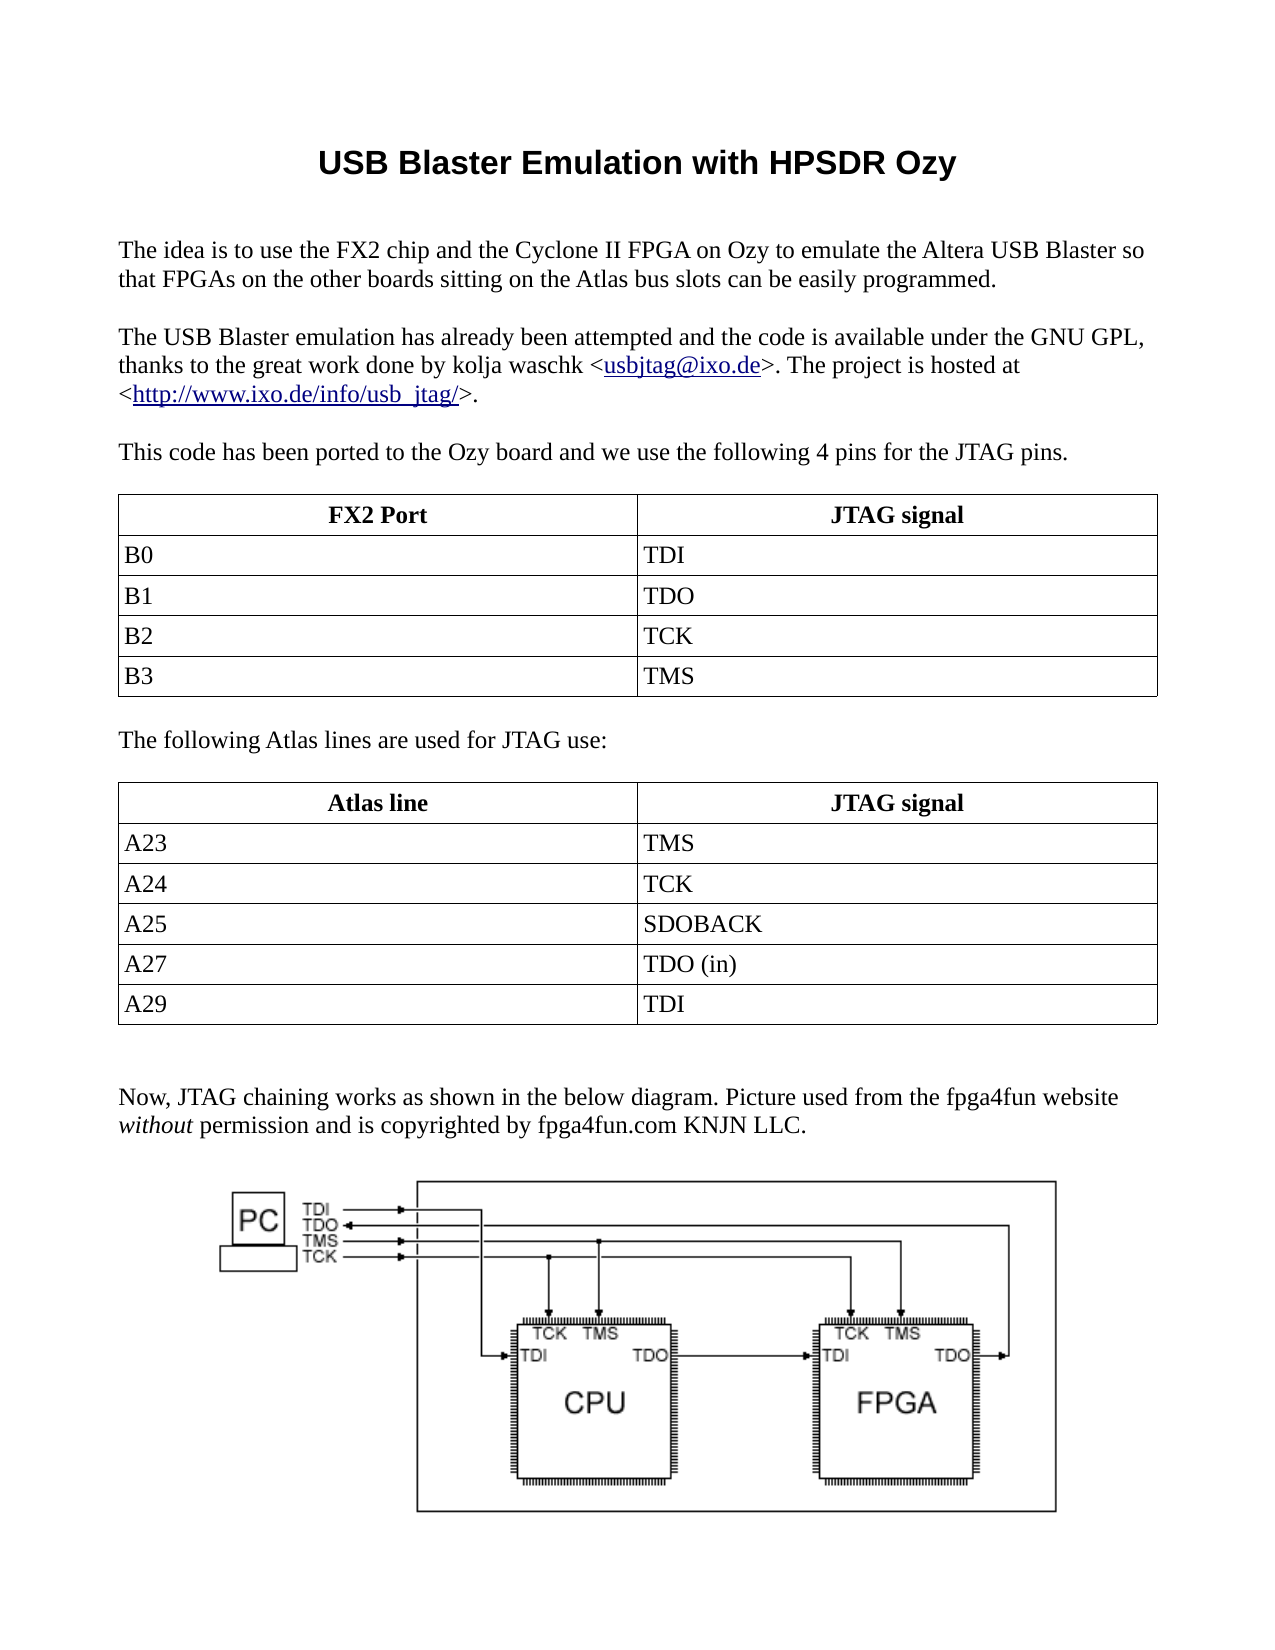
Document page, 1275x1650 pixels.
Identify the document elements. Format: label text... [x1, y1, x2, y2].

text The USB Blaster emulation has already been attempted and the code is available under the GNU GPL, thanks to the great work done by kolja waschk <usbjtag@ixo.de>. The project is hosted at <http://www.ixo.de/info/usb_jtag/>. [118, 322, 1157, 408]
text This code has been ported to the Ozy board and we use the following 4 pins for the JTAG pins. [118, 437, 1157, 466]
table_cell A23 [119, 824, 637, 863]
text The idea is to use the FX2 chip and the Cyclone II FPGA on Ozy to emulate the Altera USB Blaster so that FPGAs on the other boards sitting on the Atlas bus slots can be easily programmed. [118, 236, 1157, 293]
table_cell TDO [638, 576, 1157, 615]
subtitle USB Blaster Emulation with HPSDR Ozy [118, 143, 1157, 182]
table_cell TDI [638, 536, 1157, 575]
table_header JTAG signal [638, 783, 1157, 822]
table_header JTAG signal [638, 495, 1157, 534]
text The following Atlas lines are used for JTAG use: [118, 725, 1157, 753]
text Now, JTAG chaining works as shown in the below diagram. Picture used from the fpga4fun website without permission and is copyrighted by fpga4fun.com KNJN LLC. [118, 1082, 1157, 1139]
picture [204, 1167, 1071, 1525]
table_cell TMS [638, 824, 1157, 863]
table_cell B0 [119, 536, 637, 575]
table_cell A25 [119, 904, 637, 943]
table_cell TMS [638, 657, 1157, 696]
table_cell TDI [638, 985, 1157, 1024]
table_cell A29 [119, 985, 637, 1024]
table_cell SDOBACK [638, 904, 1157, 943]
table_cell TCK [638, 864, 1157, 903]
table_cell B2 [119, 616, 637, 656]
table_header Atlas line [119, 783, 637, 822]
table_cell A24 [119, 864, 637, 903]
table_cell B3 [119, 657, 637, 696]
table_cell B1 [119, 576, 637, 615]
table_header FX2 Port [119, 495, 637, 534]
table_cell TCK [638, 616, 1157, 656]
table_cell TDO (in) [638, 945, 1157, 984]
table_cell A27 [119, 945, 637, 984]
